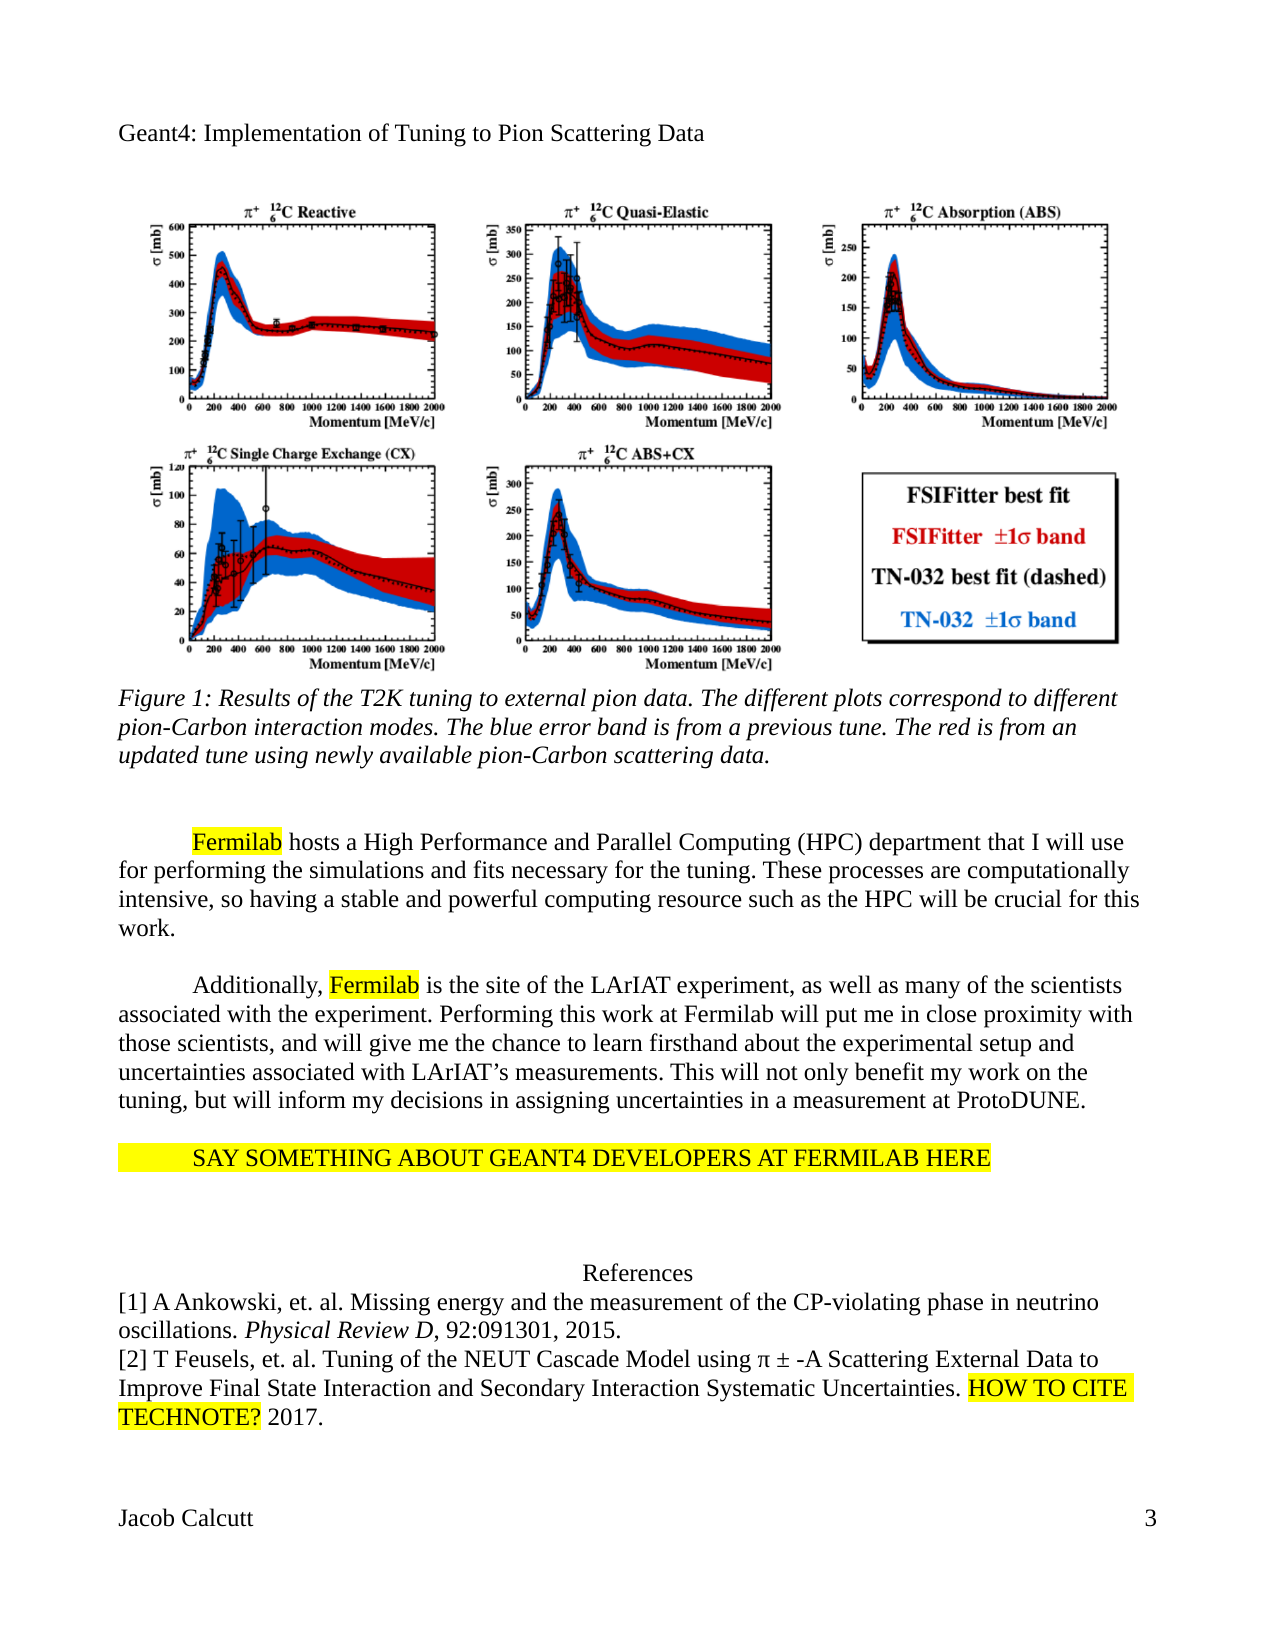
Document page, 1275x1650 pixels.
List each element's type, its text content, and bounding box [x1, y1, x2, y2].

picture [118, 188, 1157, 683]
text [1] A Ankowski, et. al. Missing energy and the measurement of the CP-violating phase in neutrino oscillations. Physical Review D, 92:091301, 2015. [118, 1287, 1157, 1344]
text Additionally, Fermilab is the site of the LArIAT experiment, as well as many of the scientists associated with the experiment. Performing this work at Fermilab will put me in close proximity with those scientists, and will give me the chance to learn firsthand about the experimental setup and uncertainties associated with LArIAT’s measurements. This will not only benefit my work on the tuning, but will inform my decisions in assigning uncertainties in a measurement at ProtoDUNE. [118, 970, 1157, 1114]
text SAY SOMETHING ABOUT GEANT4 DEVELOPERS AT FERMILAB HERE [118, 1143, 1157, 1172]
text [2] T Feusels, et. al. Tuning of the NEUT Cascade Model using π ± -A Scattering External Data to Improve Final State Interaction and Secondary Interaction Systematic Uncertainties. HOW TO CITE TECHNOTE? 2017. [118, 1344, 1157, 1430]
text Fermilab hosts a High Performance and Parallel Computing (HPC) department that I will use for performing the simulations and fits necessary for the tuning. These processes are computationally intensive, so having a stable and powerful computing resource such as the HPC will be crucial for this work. [118, 827, 1157, 942]
text Figure 1: Results of the T2K tuning to external pion data. The different plots correspond to different pion-Carbon interaction modes. The blue error band is from a previous tune. The red is from an updated tune using newly available pion-Carbon scattering data. [118, 683, 1157, 769]
text References [118, 1258, 1157, 1287]
